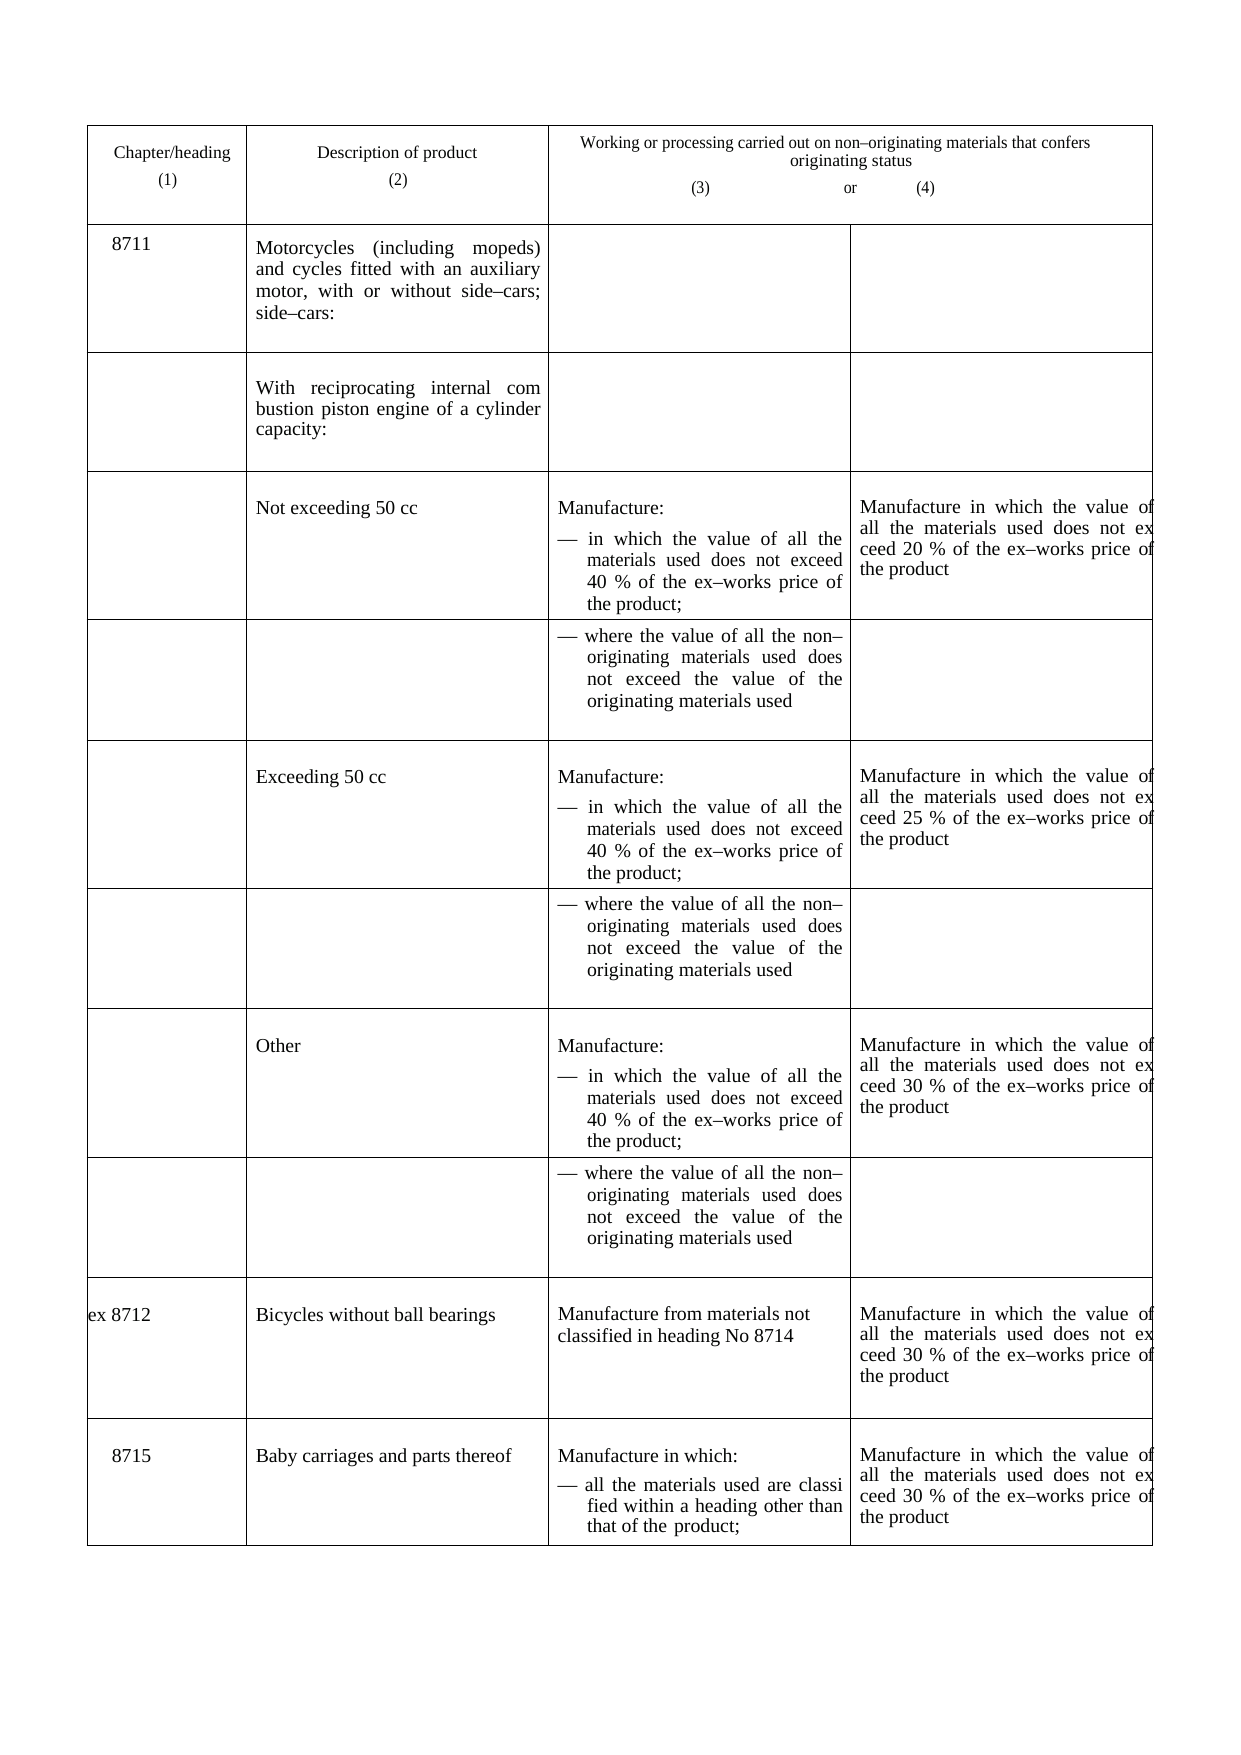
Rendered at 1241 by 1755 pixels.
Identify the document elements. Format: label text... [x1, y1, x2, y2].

table_cell [88, 472, 246, 619]
table_cell Exceeding 50 cc [247, 741, 548, 888]
table_cell Manufacture from materials not classified in heading No 8714 [549, 1278, 850, 1418]
table_cell [851, 889, 1152, 1008]
table_cell [88, 620, 246, 739]
table_cell ex 8712 [88, 1278, 246, 1418]
table_cell — where the value of all the non– originating materials used does not exceed the value of the originating materials used [549, 889, 850, 1008]
table_cell [851, 620, 1152, 739]
table_cell Other [247, 1009, 548, 1157]
table_cell Motorcycles (including mopeds) and cycles fitted with an auxiliary motor, with or without side–cars; side–cars: [247, 225, 548, 352]
table_cell Manufacture in which the value of all the materials used does not ex­ ceed 20 % of the ex–works price of the product [851, 472, 1152, 619]
table_cell [851, 225, 1152, 352]
table_header Description of product (2) [247, 126, 548, 224]
table_cell Manufacture in which the value of all the materials used does not ex­ ceed 25 % of the ex–works price of the product [851, 741, 1152, 888]
table_cell [88, 1158, 246, 1277]
table_cell [851, 1158, 1152, 1277]
table_cell [549, 353, 850, 471]
table_cell — where the value of all the non– originating materials used does not exceed the value of the originating materials used [549, 1158, 850, 1277]
table_cell Manufacture in which the value of all the materials used does not ex­ ceed 30 % of the ex–works price of the product [851, 1009, 1152, 1157]
table_cell [851, 353, 1152, 471]
table_cell Manufacture in which: — all the materials used are classi­ fied within a heading other than that of the product; [549, 1419, 850, 1544]
table_cell With reciprocating internal com­ bustion piston engine of a cylinder capacity: [247, 353, 548, 471]
table_cell Manufacture: — in which the value of all the materials used does not exceed 40 % of the ex–works price of the product; [549, 1009, 850, 1157]
table_cell [247, 620, 548, 739]
table_cell [549, 225, 850, 352]
table_cell Bicycles without ball bearings [247, 1278, 548, 1418]
table_cell [88, 889, 246, 1008]
table_cell Baby carriages and parts thereof [247, 1419, 548, 1544]
table_cell Manufacture in which the value of all the materials used does not ex­ ceed 30 % of the ex–works price of the product [851, 1419, 1152, 1544]
table_cell — where the value of all the non– originating materials used does not exceed the value of the originating materials used [549, 620, 850, 739]
table_cell Not exceeding 50 cc [247, 472, 548, 619]
table_cell 8711 [88, 225, 246, 352]
table_cell Manufacture: — in which the value of all the materials used does not exceed 40 % of the ex–works price of the product; [549, 741, 850, 888]
table_cell 8715 [88, 1419, 246, 1544]
table_cell [88, 1009, 246, 1157]
table_header Chapter/heading (1) [88, 126, 246, 224]
table_cell Manufacture in which the value of all the materials used does not ex­ ceed 30 % of the ex–works price of the product [851, 1278, 1152, 1418]
table_cell [88, 741, 246, 888]
table_cell [247, 889, 548, 1008]
table_cell [88, 353, 246, 471]
table_header Working or processing carried out on non–originating materials that confers originating status (3) or (4) [549, 126, 1152, 224]
table_cell [247, 1158, 548, 1277]
table_cell Manufacture: — in which the value of all the materials used does not exceed 40 % of the ex–works price of the product; [549, 472, 850, 619]
